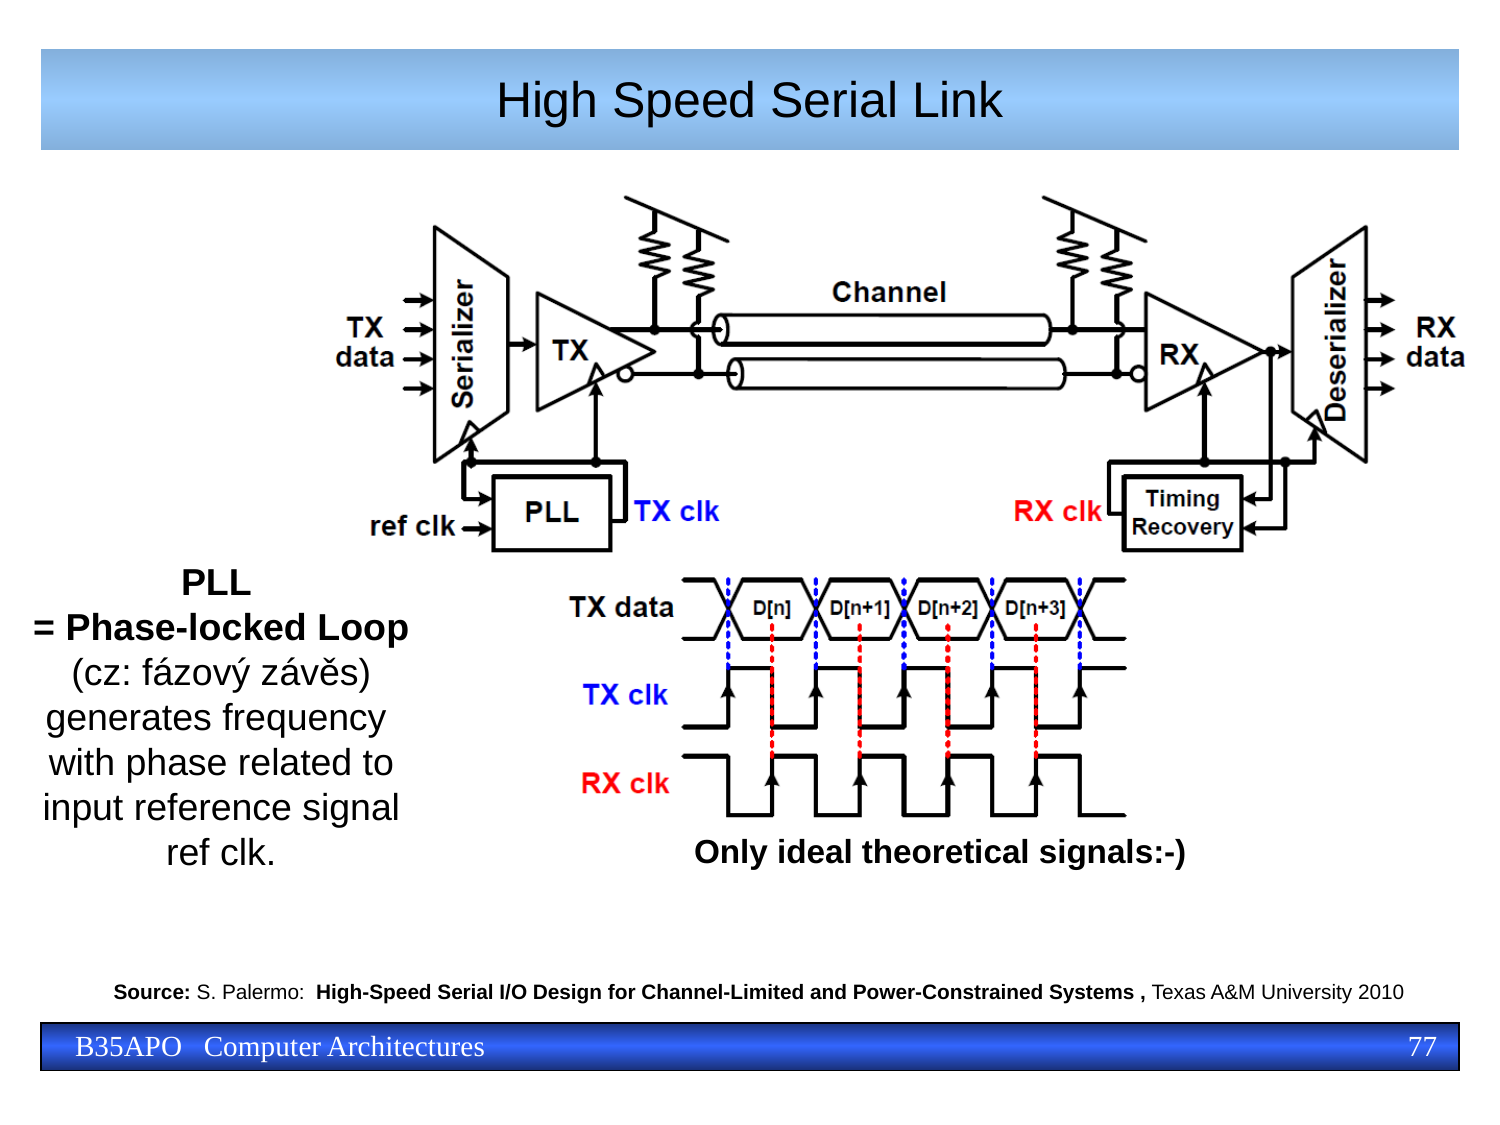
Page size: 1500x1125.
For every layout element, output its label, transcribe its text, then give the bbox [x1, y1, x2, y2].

text_box Source: S. Palermo: High-Speed Serial I/O Design for Channel-Limited and Power-Constrained Systems , Texas A&M University 2010 [53, 971, 1471, 1011]
title High Speed Serial Link [41, 49, 1459, 150]
text_box Only ideal theoretical signals:-) [679, 822, 1202, 878]
picture [287, 156, 1495, 835]
text_box PLL = Phase-locked Loop (cz: fázový závěs) generates frequency with phase related to input reference signal ref clk. [0, 550, 455, 881]
